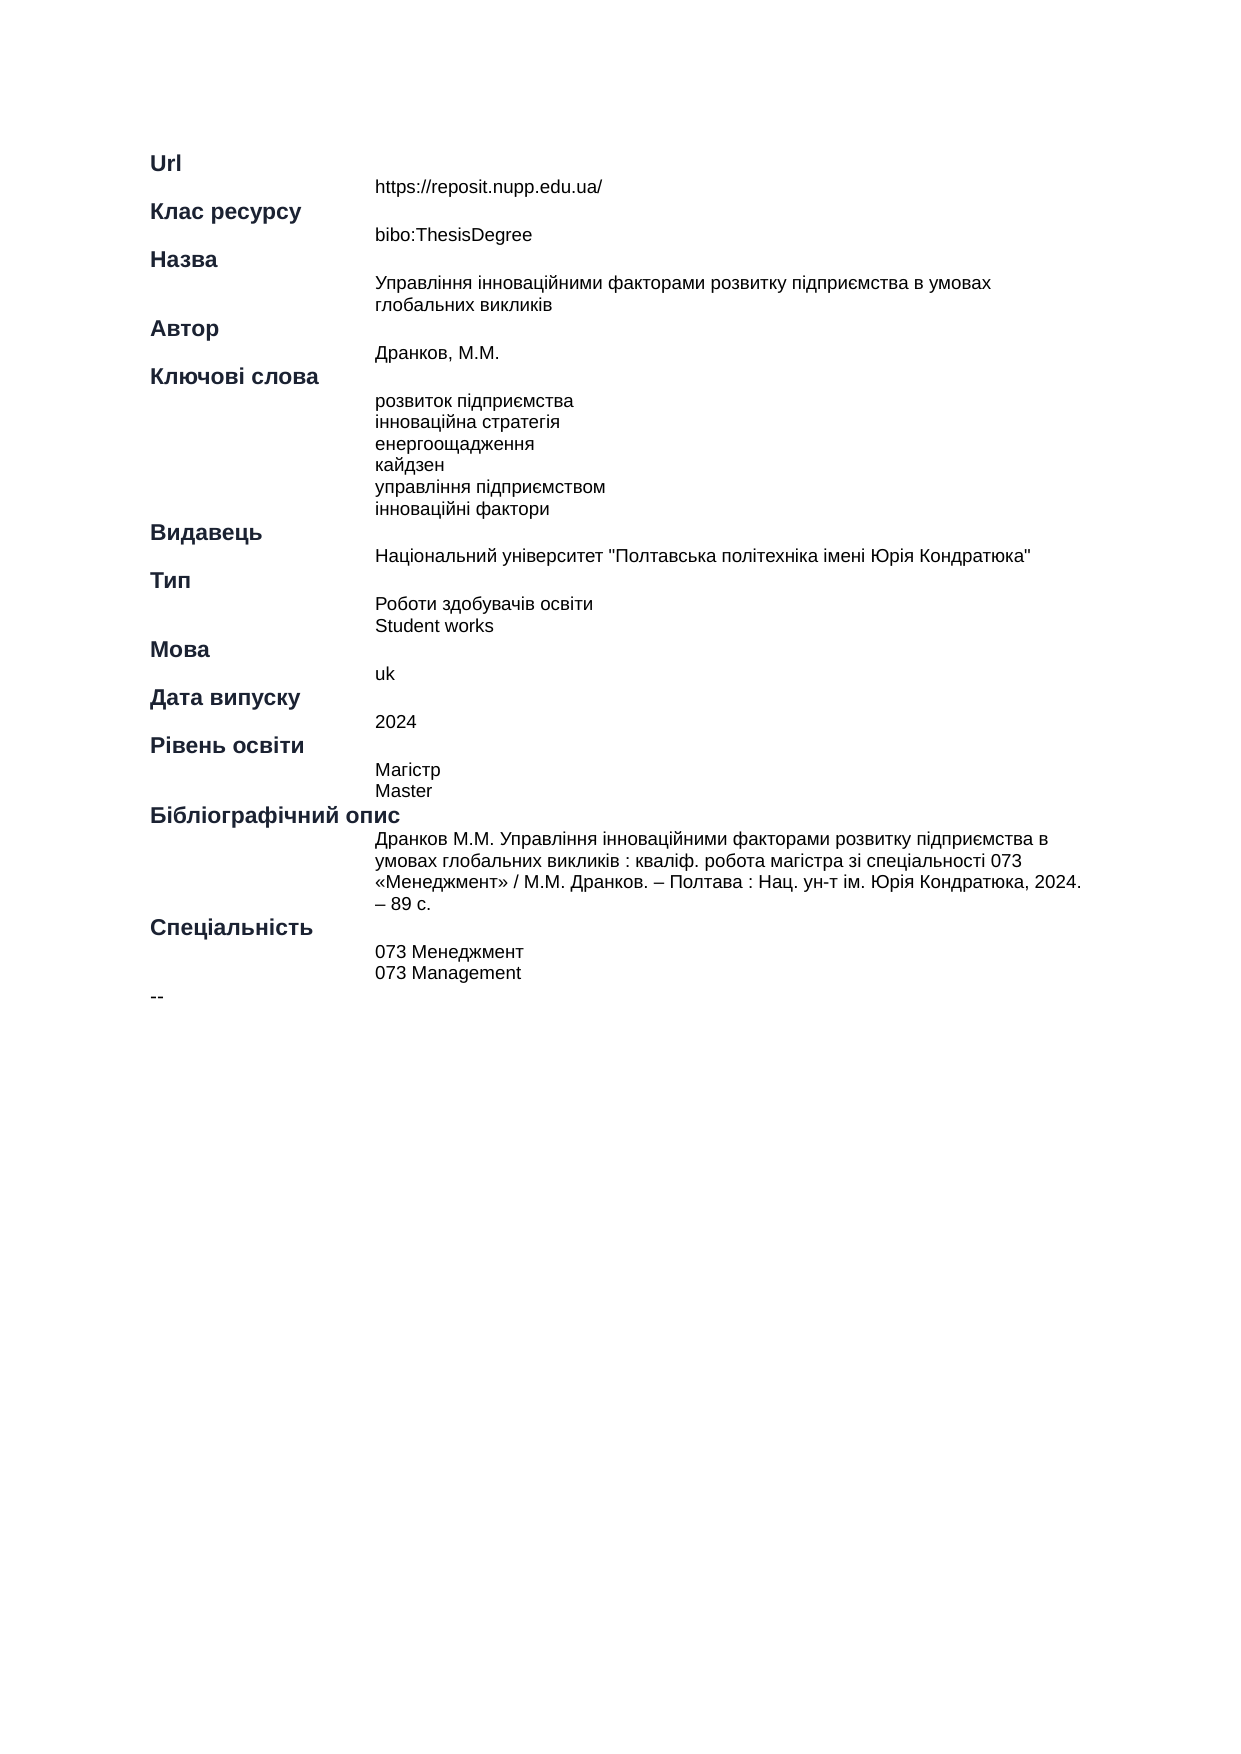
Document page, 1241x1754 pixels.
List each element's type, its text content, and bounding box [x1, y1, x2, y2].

text Master [375, 780, 1090, 802]
text Url [150, 150, 1090, 176]
text uk [375, 663, 1090, 684]
text 073 Менеджмент [375, 941, 1090, 962]
text Клас ресурсу [150, 198, 1090, 224]
text bibo:ThesisDegree [375, 224, 1090, 246]
text Student works [375, 615, 1090, 636]
text Дранков М.М. Управління інноваційними факторами розвитку підприємства в умовах глобальних викликів : кваліф. робота магістра зі спеціальності 073 «Менеджмент» / М.М. Дранков. – Полтава : Нац. ун-т ім. Юрія Кондратюка, 2024. – 89 с. [375, 828, 1090, 914]
text енергоощадження [375, 433, 1090, 454]
text розвиток підприємства [375, 389, 1090, 411]
text управління підприємством [375, 476, 1090, 497]
text Бібліографічний опис [150, 802, 1090, 828]
text -- [150, 984, 1090, 1008]
text Рівень освіти [150, 732, 1090, 758]
text інноваційна стратегія [375, 411, 1090, 433]
text https://reposit.nupp.edu.ua/ [375, 176, 1090, 198]
text Видавець [150, 519, 1090, 545]
text Назва [150, 246, 1090, 272]
text Дранков, М.М. [375, 342, 1090, 363]
text 073 Management [375, 962, 1090, 984]
text Мова [150, 636, 1090, 663]
text Дата випуску [150, 684, 1090, 711]
text 2024 [375, 711, 1090, 732]
text Роботи здобувачів освіти [375, 593, 1090, 615]
text Ключові слова [150, 363, 1090, 389]
text Національний університет "Полтавська політехніка імені Юрія Кондратюка" [375, 545, 1090, 567]
text Тип [150, 567, 1090, 593]
text Автор [150, 315, 1090, 342]
text Управління інноваційними факторами розвитку підприємства в умовах глобальних викликів [375, 272, 1090, 315]
text кайдзен [375, 454, 1090, 476]
text Спеціальність [150, 914, 1090, 941]
text Магістр [375, 758, 1090, 780]
text інноваційні фактори [375, 497, 1090, 519]
